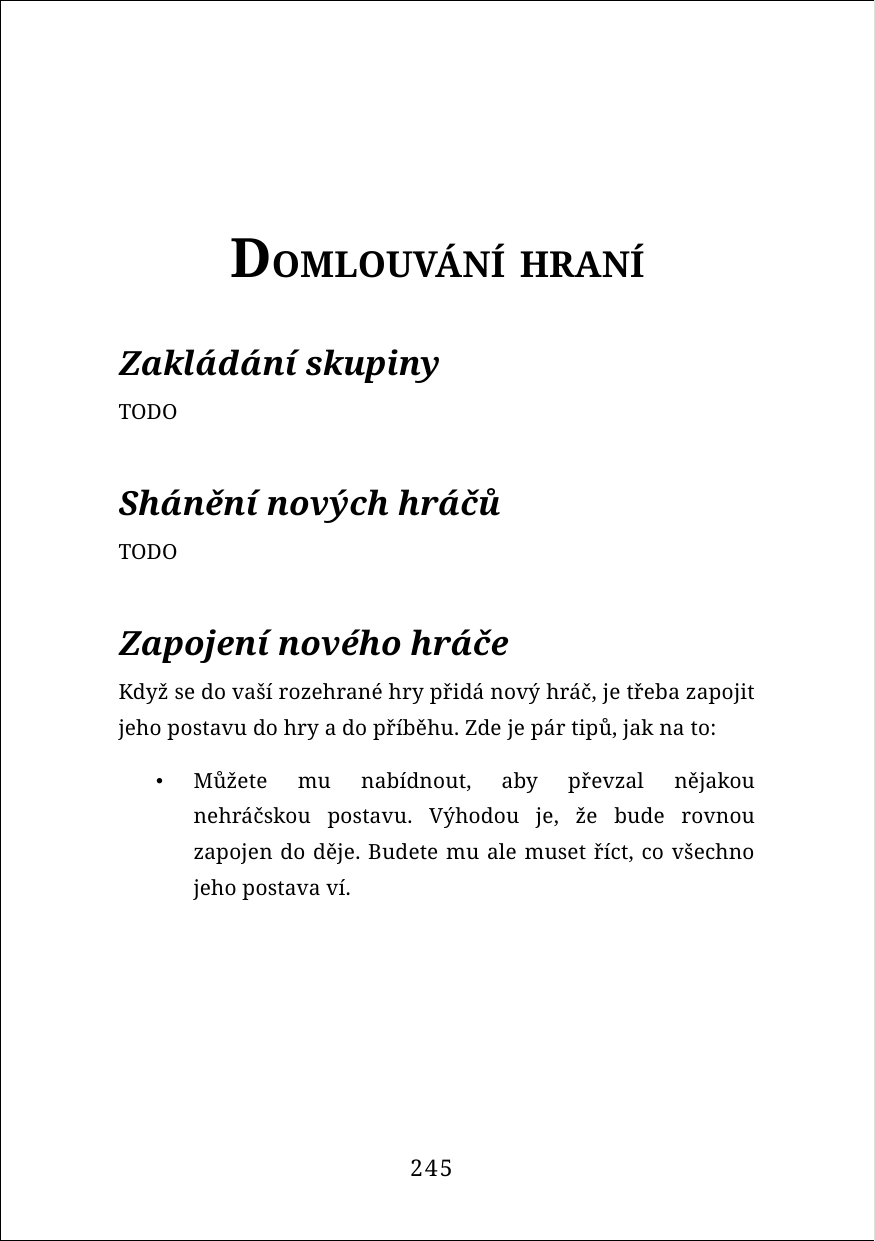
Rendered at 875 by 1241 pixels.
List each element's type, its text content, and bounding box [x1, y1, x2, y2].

text Když se do vaší rozehrané hry přidá nový hráč, je třeba zapojit jeho postavu do hry a do příběhu. Zde je pár tipů, jak na to: [118, 677, 756, 741]
subtitle Zakládání skupiny [118, 340, 756, 386]
list Můžete mu nabídnout, aby převzal nějakou nehráčskou postavu. Výhodou je, že bude rovnou zapojen do děje. Budete mu ale muset říct, co všechno jeho postava ví. [156, 766, 756, 901]
subtitle Shánění nových hráčů [118, 480, 756, 526]
text TODO [118, 397, 756, 426]
subtitle Domlouvání hraní [118, 219, 756, 293]
text TODO [118, 537, 756, 566]
subtitle Zapojení nového hráče [118, 620, 756, 666]
